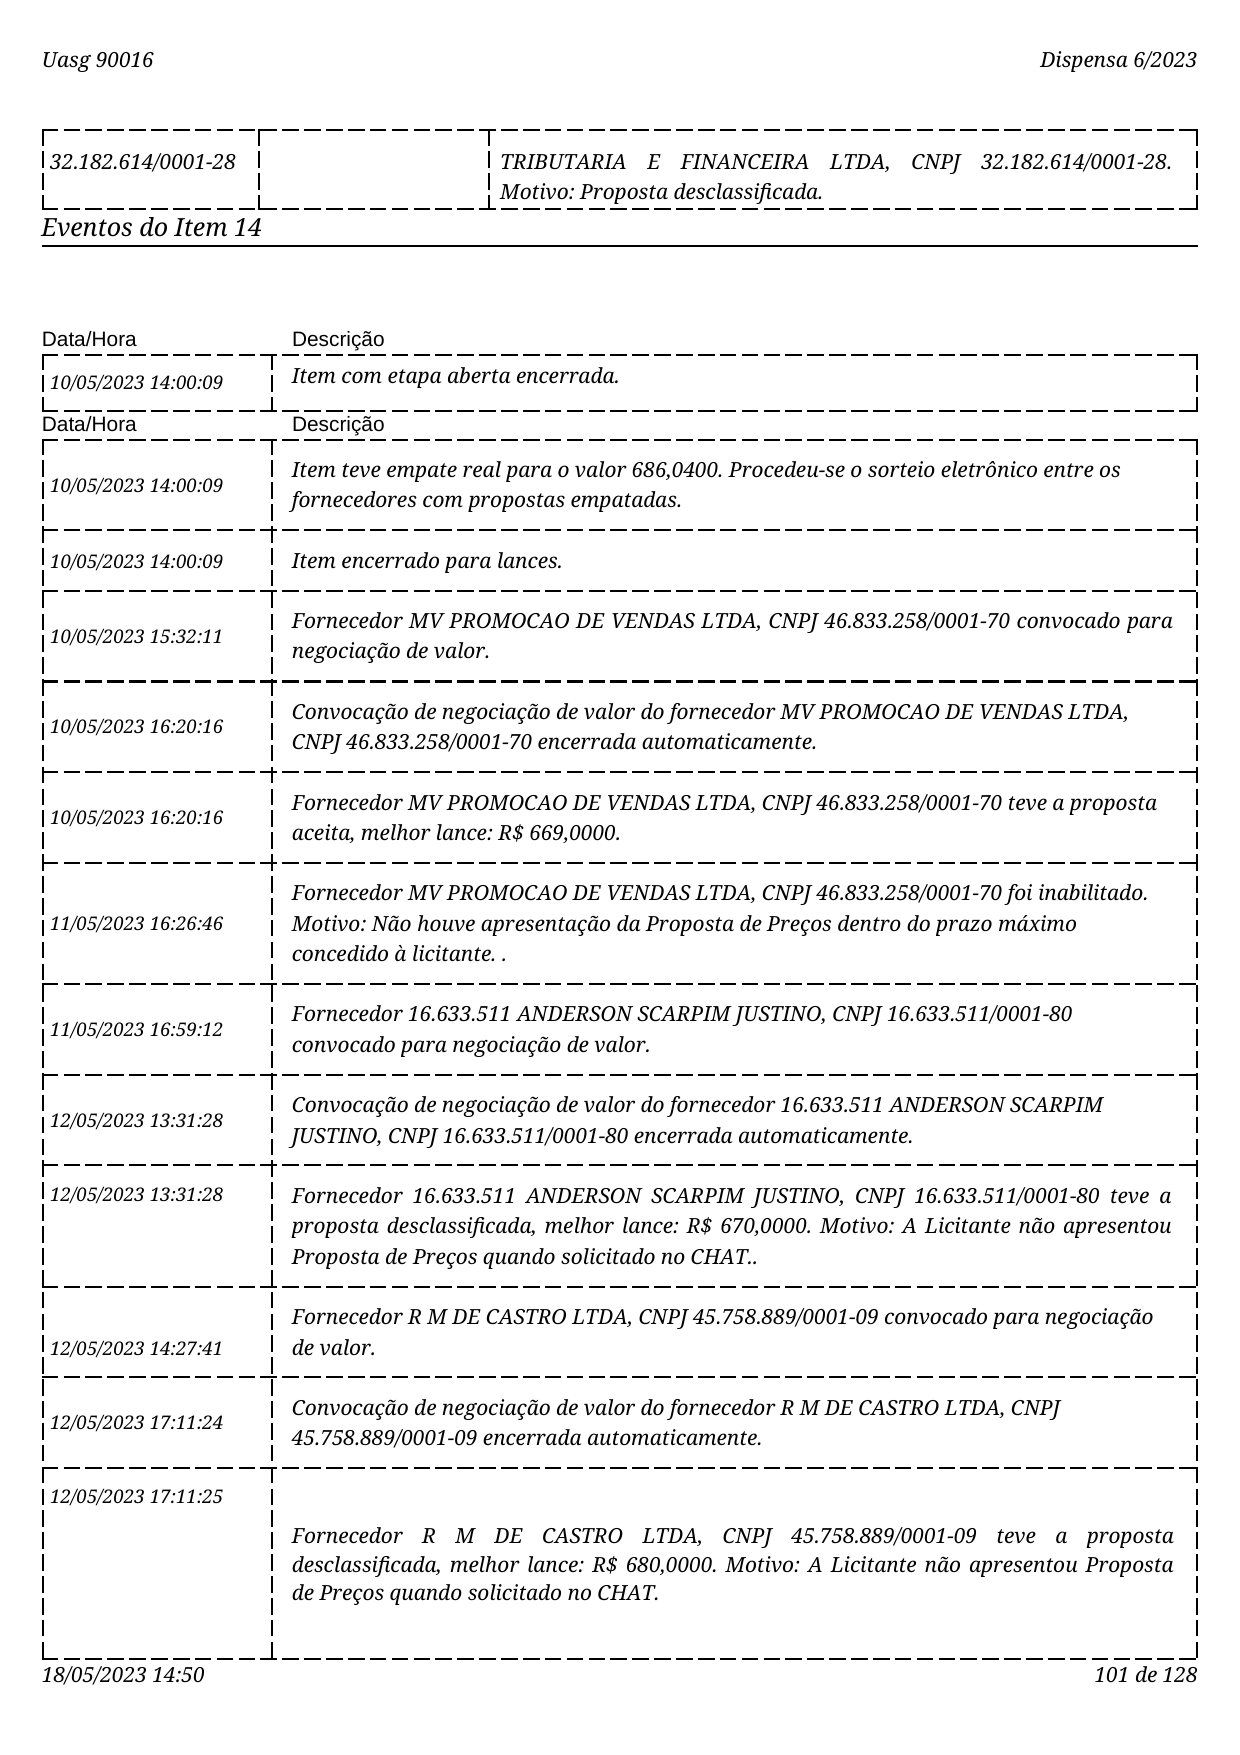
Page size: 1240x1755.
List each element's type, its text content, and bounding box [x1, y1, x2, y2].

table_cell Fornecedor R M DE CASTRO LTDA, CNPJ 45.758.889/0001-09 teve a proposta desclassificada, melhor lance: R$ 680,0000. Motivo: A Licitante não apresentou Proposta de Preços quando solicitado no CHAT. [272, 1467, 1197, 1658]
table_cell Fornecedor MV PROMOCAO DE VENDAS LTDA, CNPJ 46.833.258/0001-70 foi inabilitado. Motivo: Não houve apresentação da Proposta de Preços dentro do prazo máximo concedido à licitante. . [272, 862, 1197, 983]
table_cell 32.182.614/0001-28 [43, 129, 259, 207]
table_cell Convocação de negociação de valor do fornecedor MV PROMOCAO DE VENDAS LTDA, CNPJ 46.833.258/0001-70 encerrada automaticamente. [272, 680, 1197, 771]
table_cell 10/05/2023 16:20:16 [43, 771, 272, 862]
table_cell Convocação de negociação de valor do fornecedor 16.633.511 ANDERSON SCARPIM JUSTINO, CNPJ 16.633.511/0001-80 encerrada automaticamente. [272, 1074, 1197, 1164]
table_cell Convocação de negociação de valor do fornecedor R M DE CASTRO LTDA, CNPJ 45.758.889/0001-09 encerrada automaticamente. [272, 1376, 1197, 1467]
text Data/Hora Descrição [42, 412, 1200, 436]
table_cell [259, 129, 488, 207]
table_cell 11/05/2023 16:26:46 [43, 862, 272, 983]
table_cell 12/05/2023 14:27:41 [43, 1286, 272, 1376]
table_header Item teve empate real para o valor 686,0400. Procedeu-se o sorteio eletrônico entre os fornecedores com propostas empatadas. [272, 439, 1197, 529]
table_cell 10/05/2023 16:20:16 [43, 680, 272, 771]
table_cell 12/05/2023 13:31:28 [43, 1164, 272, 1286]
table_cell 11/05/2023 16:59:12 [43, 983, 272, 1074]
table_cell 12/05/2023 17:11:24 [43, 1376, 272, 1467]
table_header 10/05/2023 14:00:09 [43, 439, 272, 529]
table_header Item com etapa aberta encerrada. [272, 354, 1197, 410]
table_cell TRIBUTARIA E FINANCEIRA LTDA, CNPJ 32.182.614/0001-28. Motivo: Proposta desclassificada. [489, 129, 1197, 207]
table_header 10/05/2023 14:00:09 [43, 354, 272, 410]
table_cell Fornecedor MV PROMOCAO DE VENDAS LTDA, CNPJ 46.833.258/0001-70 teve a proposta aceita, melhor lance: R$ 669,0000. [272, 771, 1197, 862]
table_cell Fornecedor R M DE CASTRO LTDA, CNPJ 45.758.889/0001-09 convocado para negociação de valor. [272, 1286, 1197, 1376]
table_cell Fornecedor MV PROMOCAO DE VENDAS LTDA, CNPJ 46.833.258/0001-70 convocado para negociação de valor. [272, 590, 1197, 680]
table_cell Fornecedor 16.633.511 ANDERSON SCARPIM JUSTINO, CNPJ 16.633.511/0001-80 teve a proposta desclassificada, melhor lance: R$ 670,0000. Motivo: A Licitante não apresentou Proposta de Preços quando solicitado no CHAT.. [272, 1164, 1197, 1286]
text Data/Hora Descrição [42, 327, 1200, 351]
table_cell 12/05/2023 13:31:28 [43, 1074, 272, 1164]
table_cell 10/05/2023 14:00:09 [43, 529, 272, 589]
table_cell Fornecedor 16.633.511 ANDERSON SCARPIM JUSTINO, CNPJ 16.633.511/0001-80 convocado para negociação de valor. [272, 983, 1197, 1074]
table_cell 12/05/2023 17:11:25 [43, 1467, 272, 1658]
table_cell Item encerrado para lances. [272, 529, 1197, 589]
text Eventos do Item 14 [41, 209, 1200, 244]
table_cell 10/05/2023 15:32:11 [43, 590, 272, 680]
